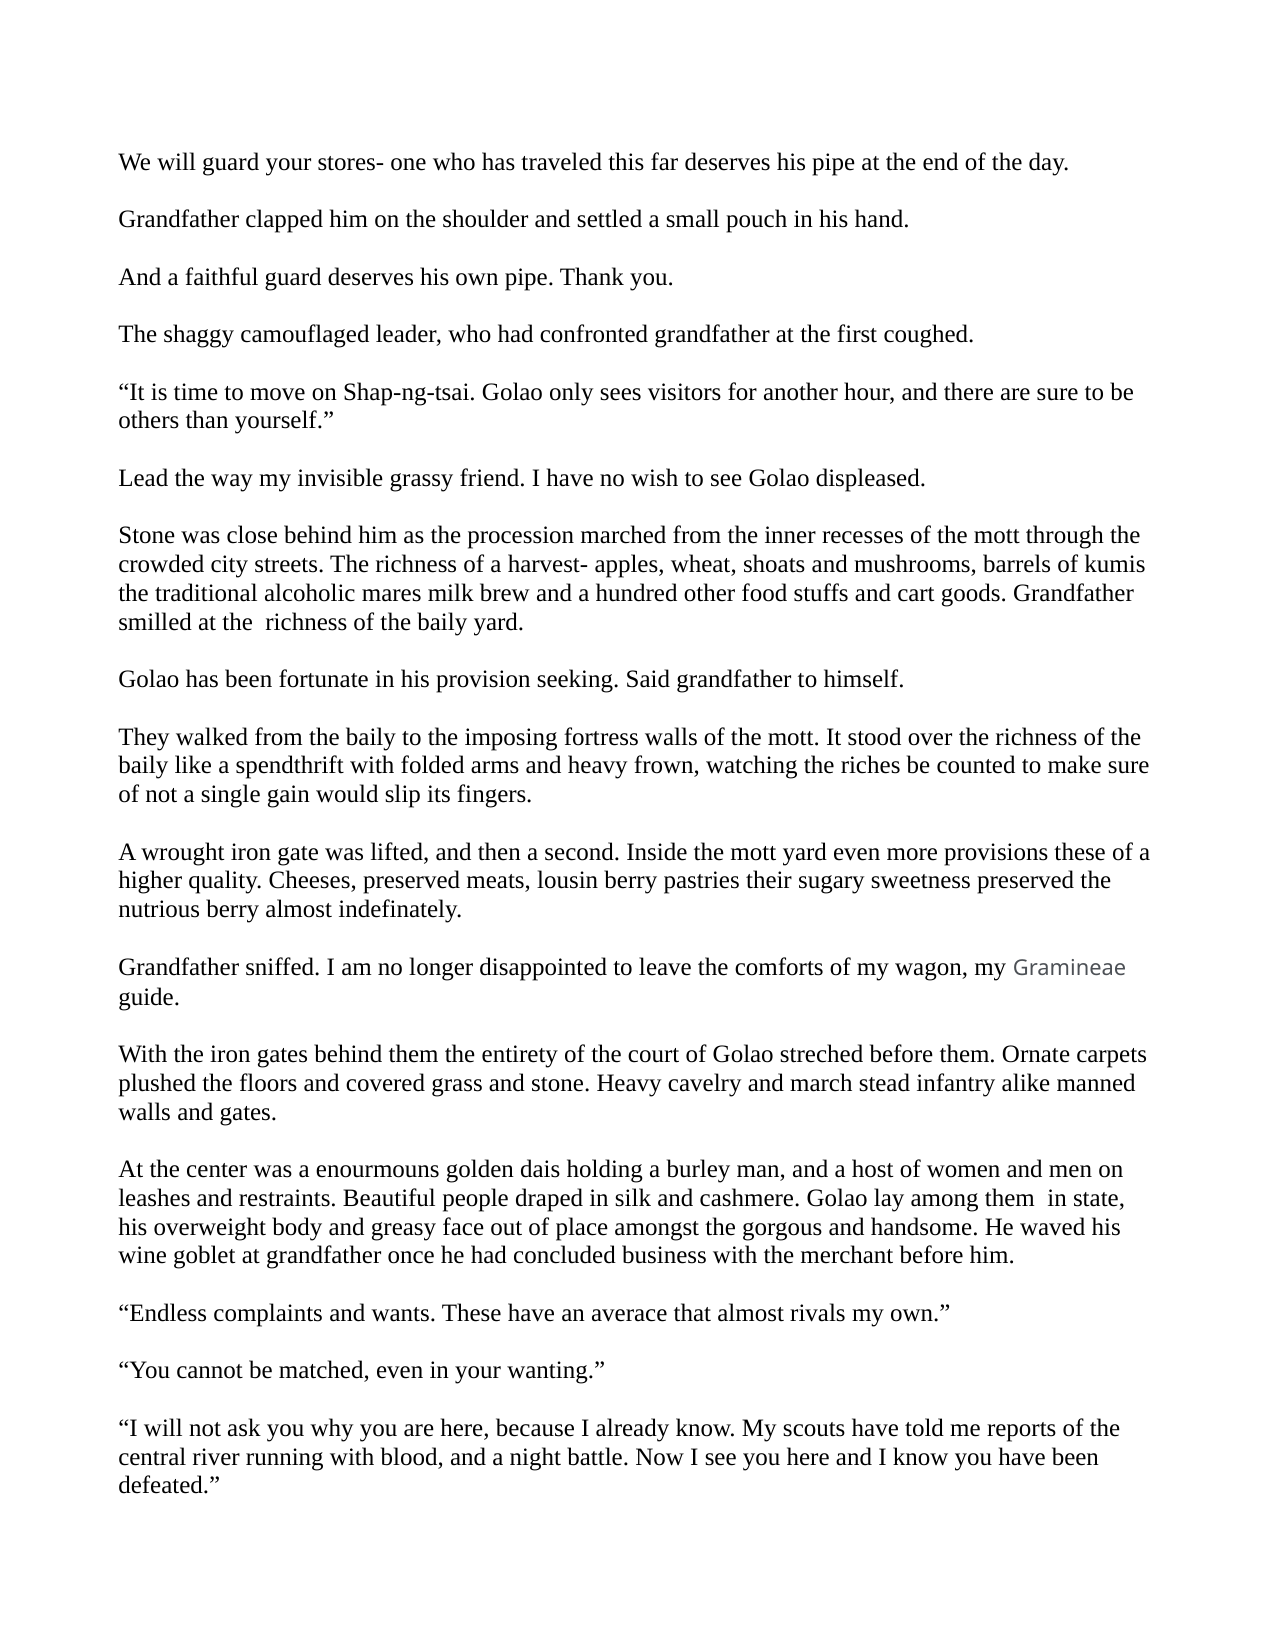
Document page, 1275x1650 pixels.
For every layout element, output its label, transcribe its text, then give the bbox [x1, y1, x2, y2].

text Stone was close behind him as the procession marched from the inner recesses of the mott through the crowded city streets. The richness of a harvest- apples, wheat, shoats and mushrooms, barrels of kumis the traditional alcoholic mares milk brew and a hundred other food stuffs and cart goods. Grandfather smilled at the richness of the baily yard. Golao has been fortunate in his provision seeking. Said grandfather to himself. [118, 521, 1157, 693]
text They walked from the baily to the imposing fortress walls of the mott. It stood over the richness of the baily like a spendthrift with folded arms and heavy frown, watching the riches be counted to make sure of not a single gain would slip its fingers. [118, 722, 1157, 808]
text With the iron gates behind them the entirety of the court of Golao streched before them. Ornate carpets plushed the floors and covered grass and stone. Heavy cavelry and march stead infantry alike manned walls and gates. At the center was a enourmouns golden dais holding a burley man, and a host of women and men on leashes and restraints. Beautiful people draped in silk and cashmere. Golao lay among them in state, his overweight body and greasy face out of place amongst the gorgous and handsome. He waved his wine goblet at grandfather once he had concluded business with the merchant before him. “Endless complaints and wants. These have an averace that almost rivals my own.” “You cannot be matched, even in your wanting.” “I will not ask you why you are here, because I already know. My scouts have told me reports of the central river running with blood, and a night battle. Now I see you here and I know you have been defeated.” [118, 1039, 1157, 1528]
text We will guard your stores- one who has traveled this far deserves his pipe at the end of the day. [118, 118, 1157, 176]
text A wrought iron gate was lifted, and then a second. Inside the mott yard even more provisions these of a higher quality. Cheeses, preserved meats, lousin berry pastries their sugary sweetness preserved the nutrious berry almost indefinately. Grandfather sniffed. I am no longer disappointed to leave the comforts of my wagon, my Gramineae guide. [118, 837, 1157, 1010]
text The shaggy camouflaged leader, who had confronted grandfather at the first coughed. “It is time to move on Shap-ng-tsai. Golao only sees visitors for another hour, and there are sure to be others than yourself.” Lead the way my invisible grassy friend. I have no wish to see Golao displeased. [118, 319, 1157, 492]
text Grandfather clapped him on the shoulder and settled a small pouch in his hand. And a faithful guard deserves his own pipe. Thank you. [118, 204, 1157, 291]
